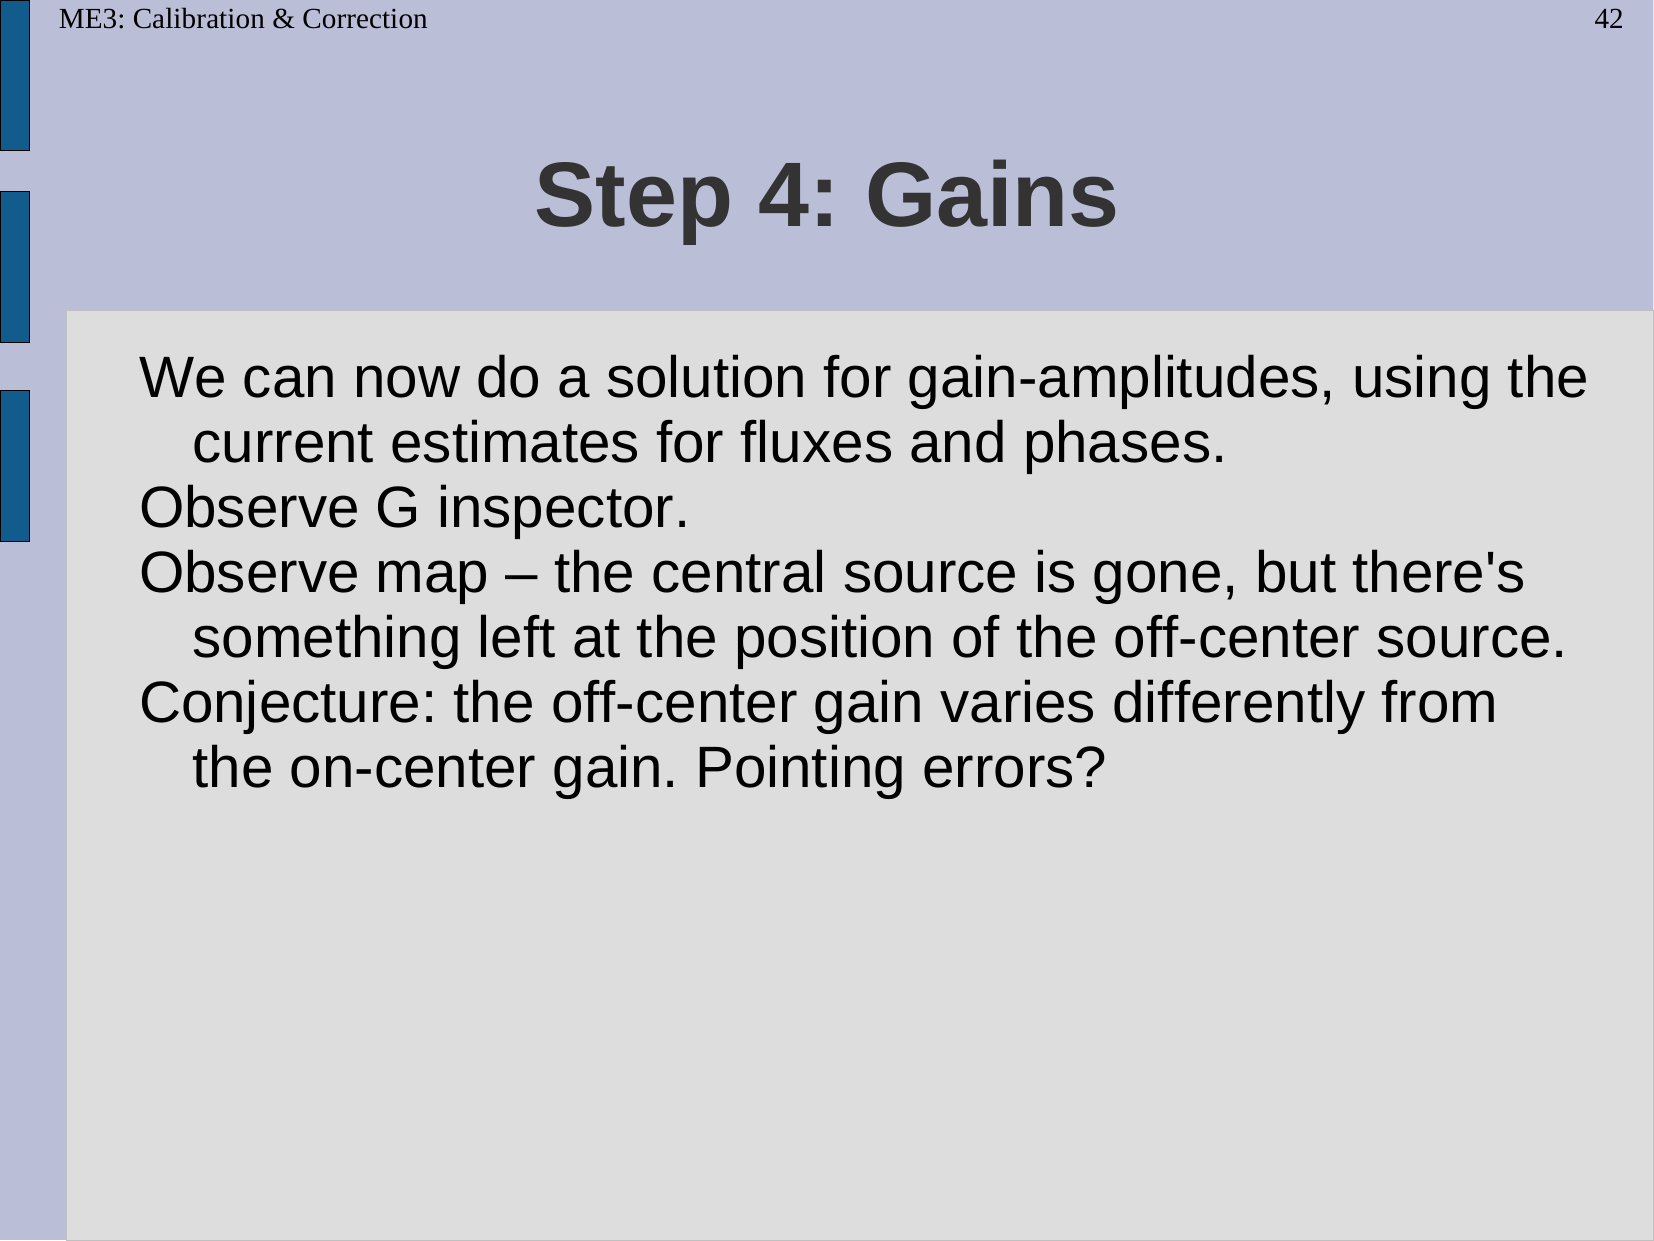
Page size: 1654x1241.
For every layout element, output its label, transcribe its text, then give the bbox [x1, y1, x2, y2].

title Step 4: Gains [121, 98, 1534, 291]
list We can now do a solution for gain-amplitudes, using the current estimates for fluxes and phases. Observe G inspector. Observe map – the central source is gone, but there's something left at the position of the off-center source. Conjecture: the off-center gain varies differently from the on-center gain. Pointing errors? [121, 344, 1595, 1112]
